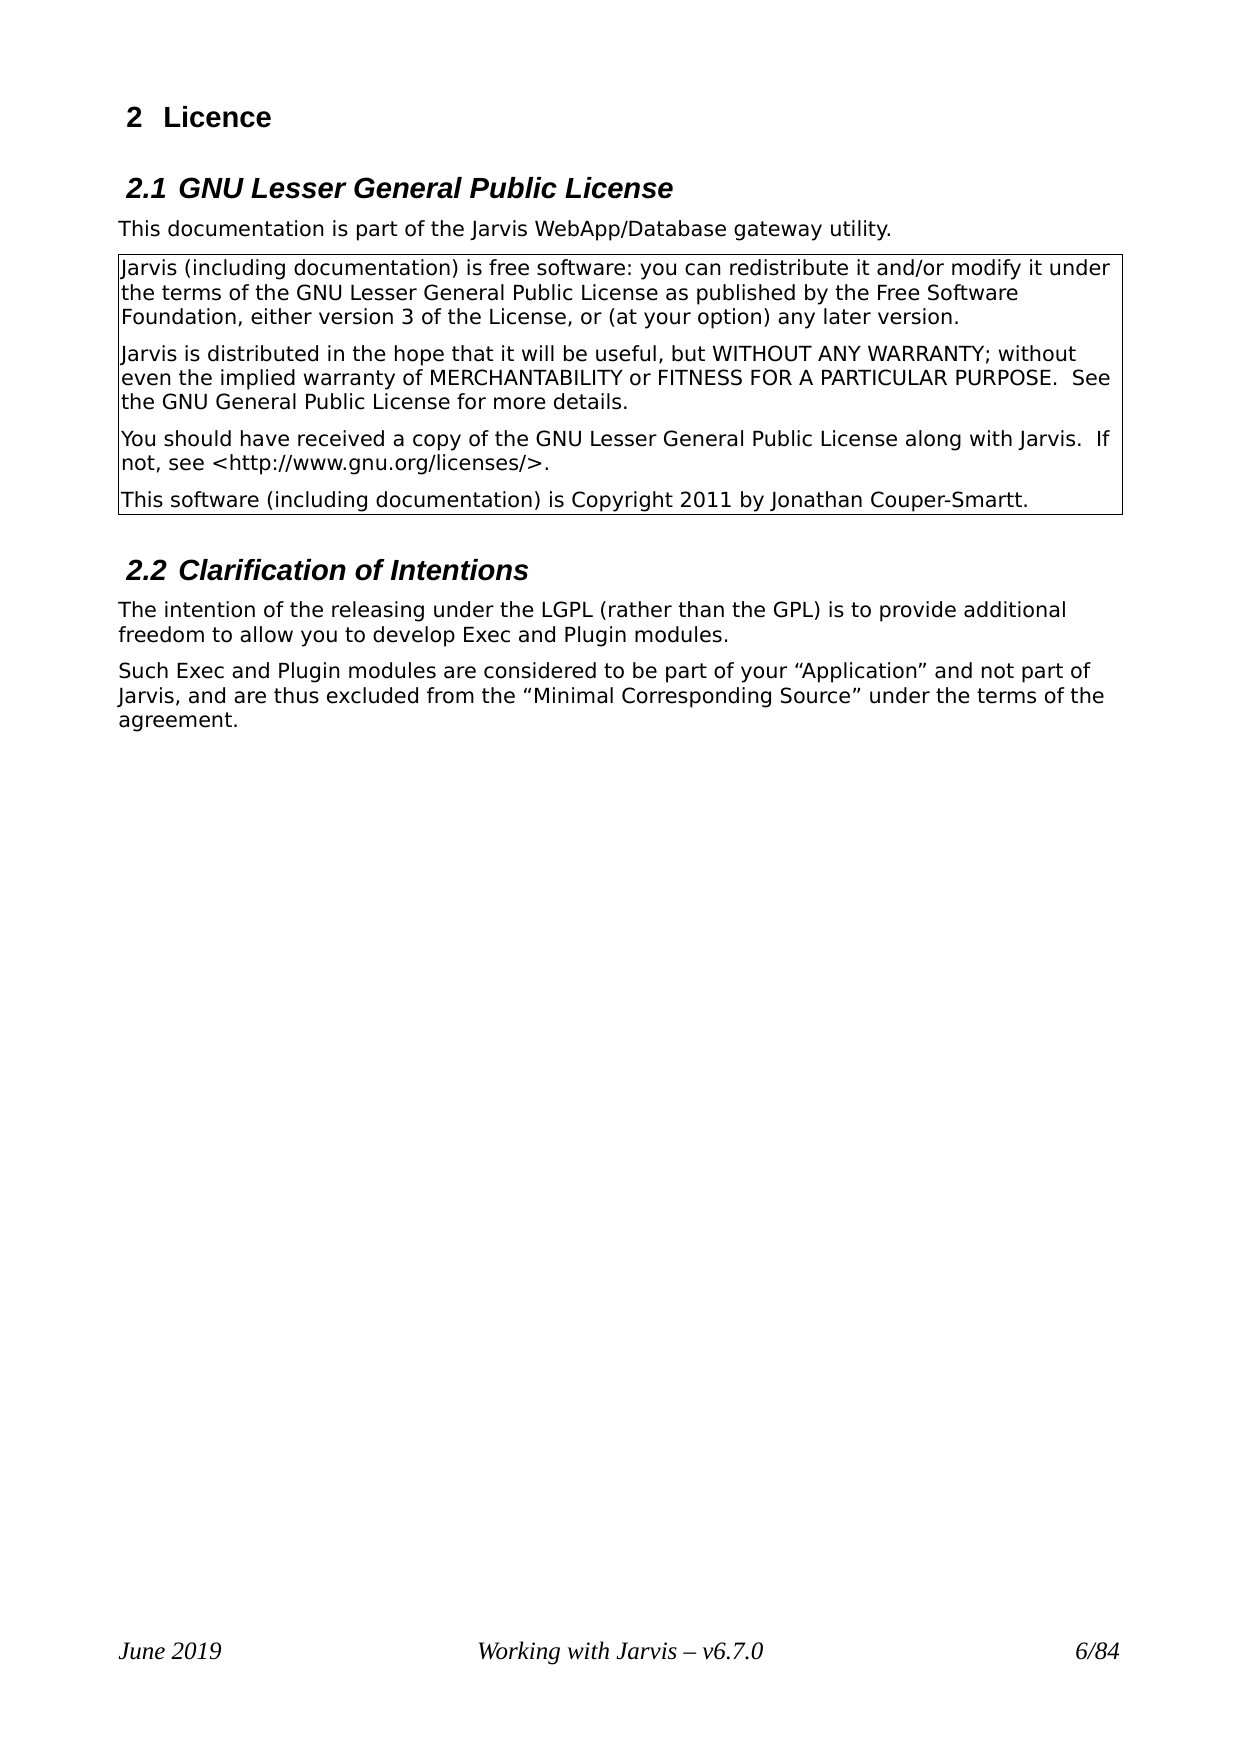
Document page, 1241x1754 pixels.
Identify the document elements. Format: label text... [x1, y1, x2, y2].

text The intention of the releasing under the LGPL (rather than the GPL) is to provide additional freedom to allow you to develop Exec and Plugin modules. [118, 598, 1122, 647]
text You should have received a copy of the GNU Lesser General Public License along with Jarvis. If not, see <http://www.gnu.org/licenses/>. [119, 424, 1122, 476]
text Jarvis is distributed in the hope that it will be useful, but WITHOUT ANY WARRANTY; without even the implied warranty of MERCHANTABILITY or FITNESS FOR A PARTICULAR PURPOSE. See the GNU General Public License for more details. [119, 339, 1122, 414]
subtitle GNU Lesser General Public License [118, 171, 1122, 204]
text This documentation is part of the Jarvis WebApp/Database gateway utility. [118, 217, 1122, 241]
subtitle Clarification of Intentions [118, 552, 1122, 586]
subtitle Licence [118, 100, 1122, 133]
text Such Exec and Plugin modules are considered to be part of your “Application” and not part of Jarvis, and are thus excluded from the “Minimal Corresponding Source” under the terms of the agreement. [118, 659, 1122, 732]
text This software (including documentation) is Copyright 2011 by Jonathan Couper-Smartt. [119, 486, 1122, 514]
text Jarvis (including documentation) is free software: you can redistribute it and/or modify it under the terms of the GNU Lesser General Public License as published by the Free Software Foundation, either version 3 of the License, or (at your option) any later version. [119, 255, 1122, 329]
